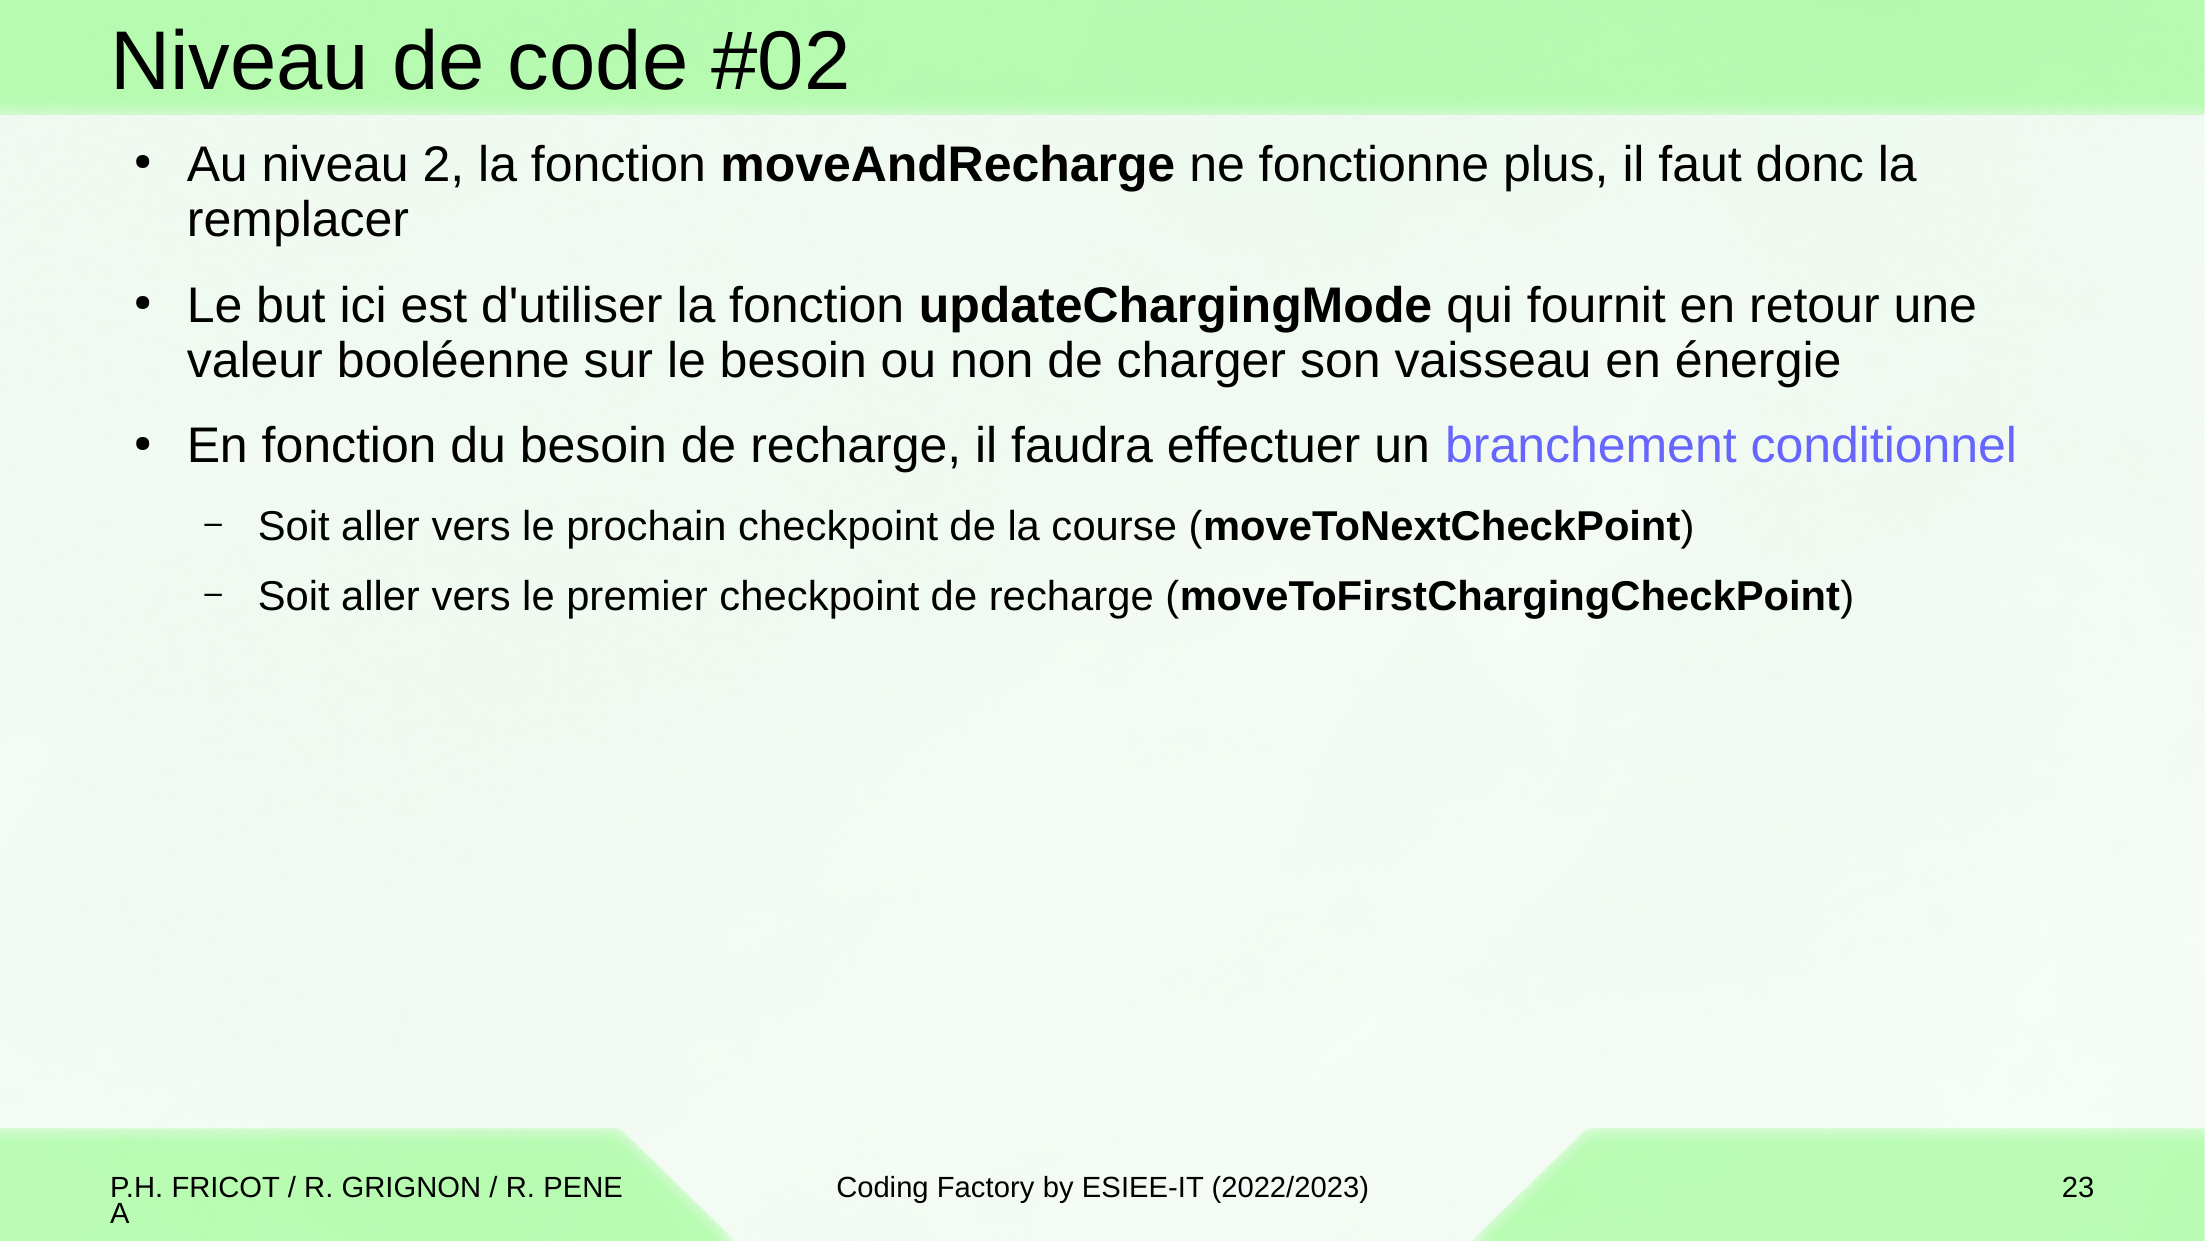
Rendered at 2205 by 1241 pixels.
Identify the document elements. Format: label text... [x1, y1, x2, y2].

list Au niveau 2, la fonction moveAndRecharge ne fonctionne plus, il faut donc la remplacer Le but ici est d'utiliser la fonction updateChargingMode qui fournit en retour une valeur booléenne sur le besoin ou non de charger son vaisseau en énergie En fonction du besoin de recharge, il faudra effectuer un branchement conditionnel Soit aller vers le prochain checkpoint de la course (moveToNextCheckPoint) Soit aller vers le premier checkpoint de recharge (moveToFirstChargingCheckPoint) [116, 206, 2101, 1149]
title Niveau de code #02 [110, 49, 2095, 257]
picture [0, 0, 2205, 1241]
